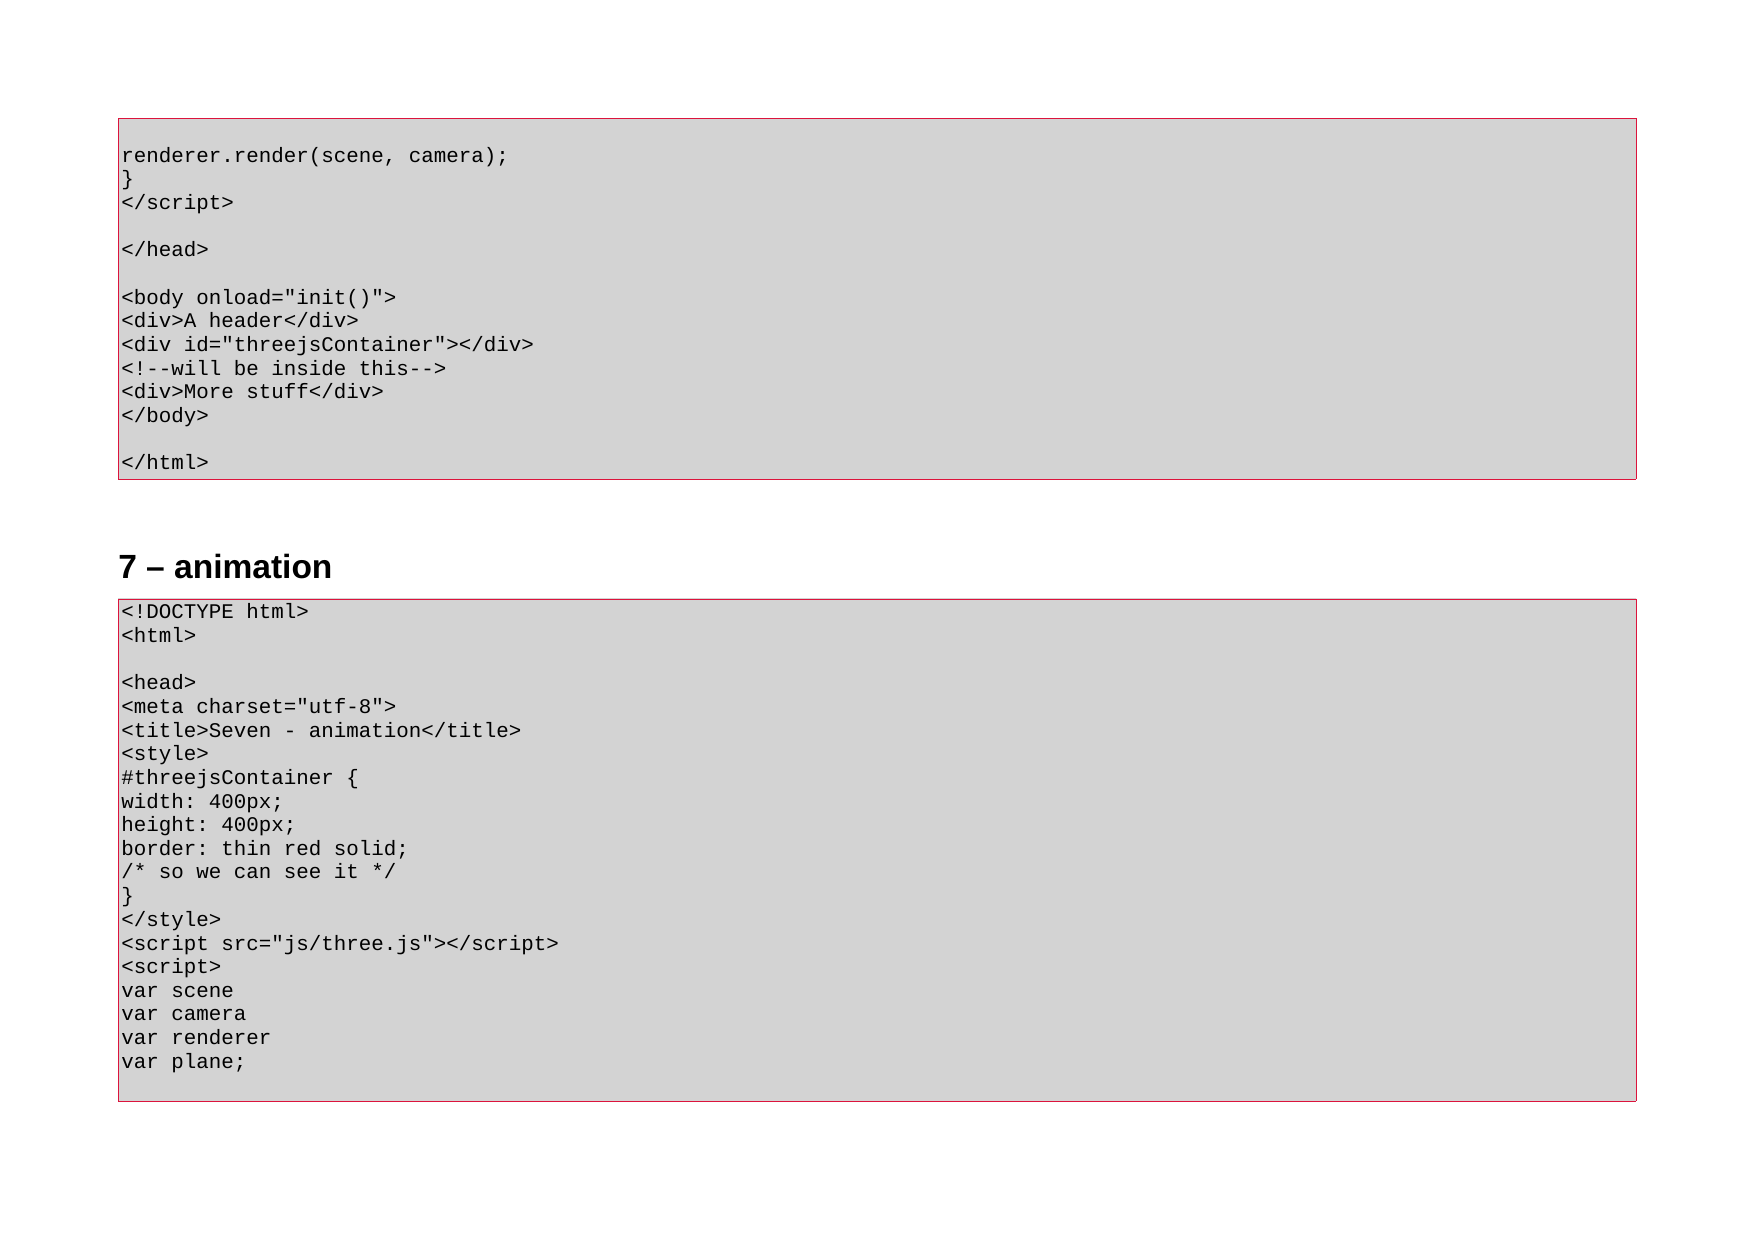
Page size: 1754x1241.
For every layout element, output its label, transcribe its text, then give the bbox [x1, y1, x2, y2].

text <body onload="init()"> [119, 284, 1636, 307]
text <title>Seven - animation</title> [119, 717, 1636, 740]
text <style> [119, 740, 1636, 764]
subtitle 7 – animation [118, 547, 1636, 586]
text <script> [119, 953, 1636, 977]
text } [119, 165, 1636, 189]
text #threejsContainer { [119, 764, 1636, 788]
text <!DOCTYPE html> [119, 600, 1636, 622]
text <meta charset="utf-8"> [119, 693, 1636, 717]
text </body> [119, 402, 1636, 426]
text </head> [119, 236, 1636, 260]
text <script src="js/three.js"></script> [119, 929, 1636, 953]
text <!--will be inside this--> [119, 354, 1636, 378]
text <head> [119, 669, 1636, 693]
text </html> [119, 449, 1636, 479]
text <div id="threejsContainer"></div> [119, 331, 1636, 354]
text width: 400px; [119, 788, 1636, 811]
text height: 400px; [119, 811, 1636, 835]
text } [119, 882, 1636, 906]
text var renderer [119, 1024, 1636, 1048]
text border: thin red solid; [119, 835, 1636, 858]
text renderer.render(scene, camera); [119, 142, 1636, 165]
text </script> [119, 189, 1636, 213]
text var scene [119, 977, 1636, 1000]
text var plane; [119, 1048, 1636, 1071]
text /* so we can see it */ [119, 858, 1636, 882]
text </style> [119, 906, 1636, 929]
text <html> [119, 622, 1636, 646]
text var camera [119, 1000, 1636, 1024]
text <div>A header</div> [119, 307, 1636, 331]
text <div>More stuff</div> [119, 378, 1636, 402]
